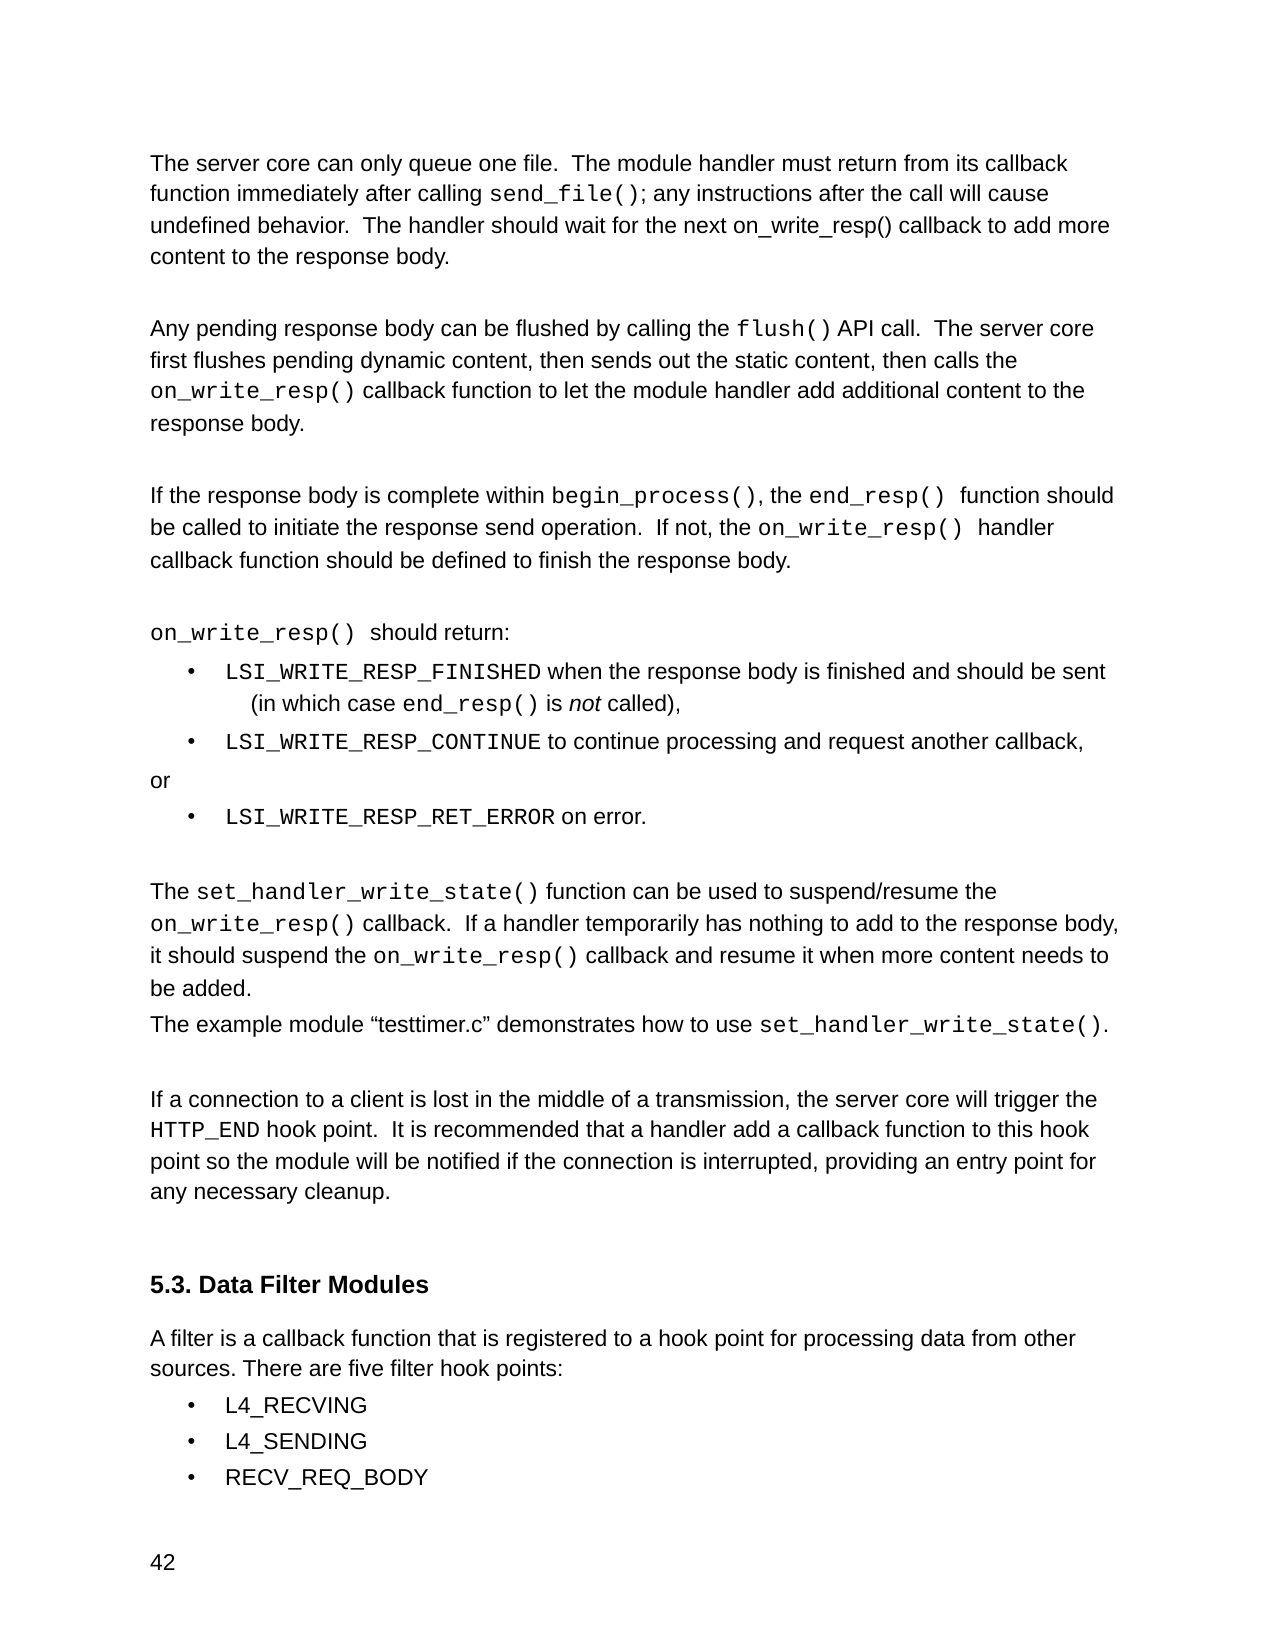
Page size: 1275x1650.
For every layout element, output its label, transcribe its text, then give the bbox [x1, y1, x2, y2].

list LSI_WRITE_RESP_CONTINUE to continue processing and request another callback, [187, 728, 1125, 757]
list RECV_REQ_BODY [187, 1464, 1125, 1491]
list LSI_WRITE_RESP_FINISHED when the response body is finished and should be sent (in which case end_resp() is not called), [187, 658, 1125, 718]
list LSI_WRITE_RESP_RET_ERROR on error. [187, 803, 1125, 831]
text A filter is a callback function that is registered to a hook point for processing data from other sources. There are five filter hook points: [150, 1325, 1125, 1382]
text The server core can only queue one file. The module handler must return from its callback function immediately after calling send_file(); any instructions after the call will cause undefined behavior. The handler should wait for the next on_write_resp() callback to add more content to the response body. [150, 150, 1125, 269]
text or [150, 767, 1125, 793]
text If a connection to a client is lost in the middle of a transmission, the server core will trigger the HTTP_END hook point. It is recommended that a handler add a callback function to this hook point so the module will be notified if the connection is interrupted, providing an entry point for any necessary cleanup. [150, 1086, 1125, 1204]
text Any pending response body can be flushed by calling the flush() API call. The server core first flushes pending dynamic content, then sends out the static content, then calls the on_write_resp() callback function to let the module handler add additional content to the response body. [150, 315, 1125, 436]
text The example module “testtimer.c” demonstrates how to use set_handler_write_state(). [150, 1011, 1125, 1039]
text If the response body is complete within begin_process(), the end_resp() function should be called to initiate the response send operation. If not, the on_write_resp() handler callback function should be defined to finish the response body. [150, 482, 1125, 573]
subtitle 5.3. Data Filter Modules [150, 1269, 1125, 1298]
list L4_SENDING [187, 1428, 1125, 1454]
text The set_handler_write_state() function can be used to suspend/resume the on_write_resp() callback. If a handler temporarily has nothing to add to the response body, it should suspend the on_write_resp() callback and resume it when more content needs to be added. [150, 878, 1125, 1001]
list L4_RECVING [187, 1392, 1125, 1418]
text on_write_resp() should return: [150, 619, 1125, 647]
